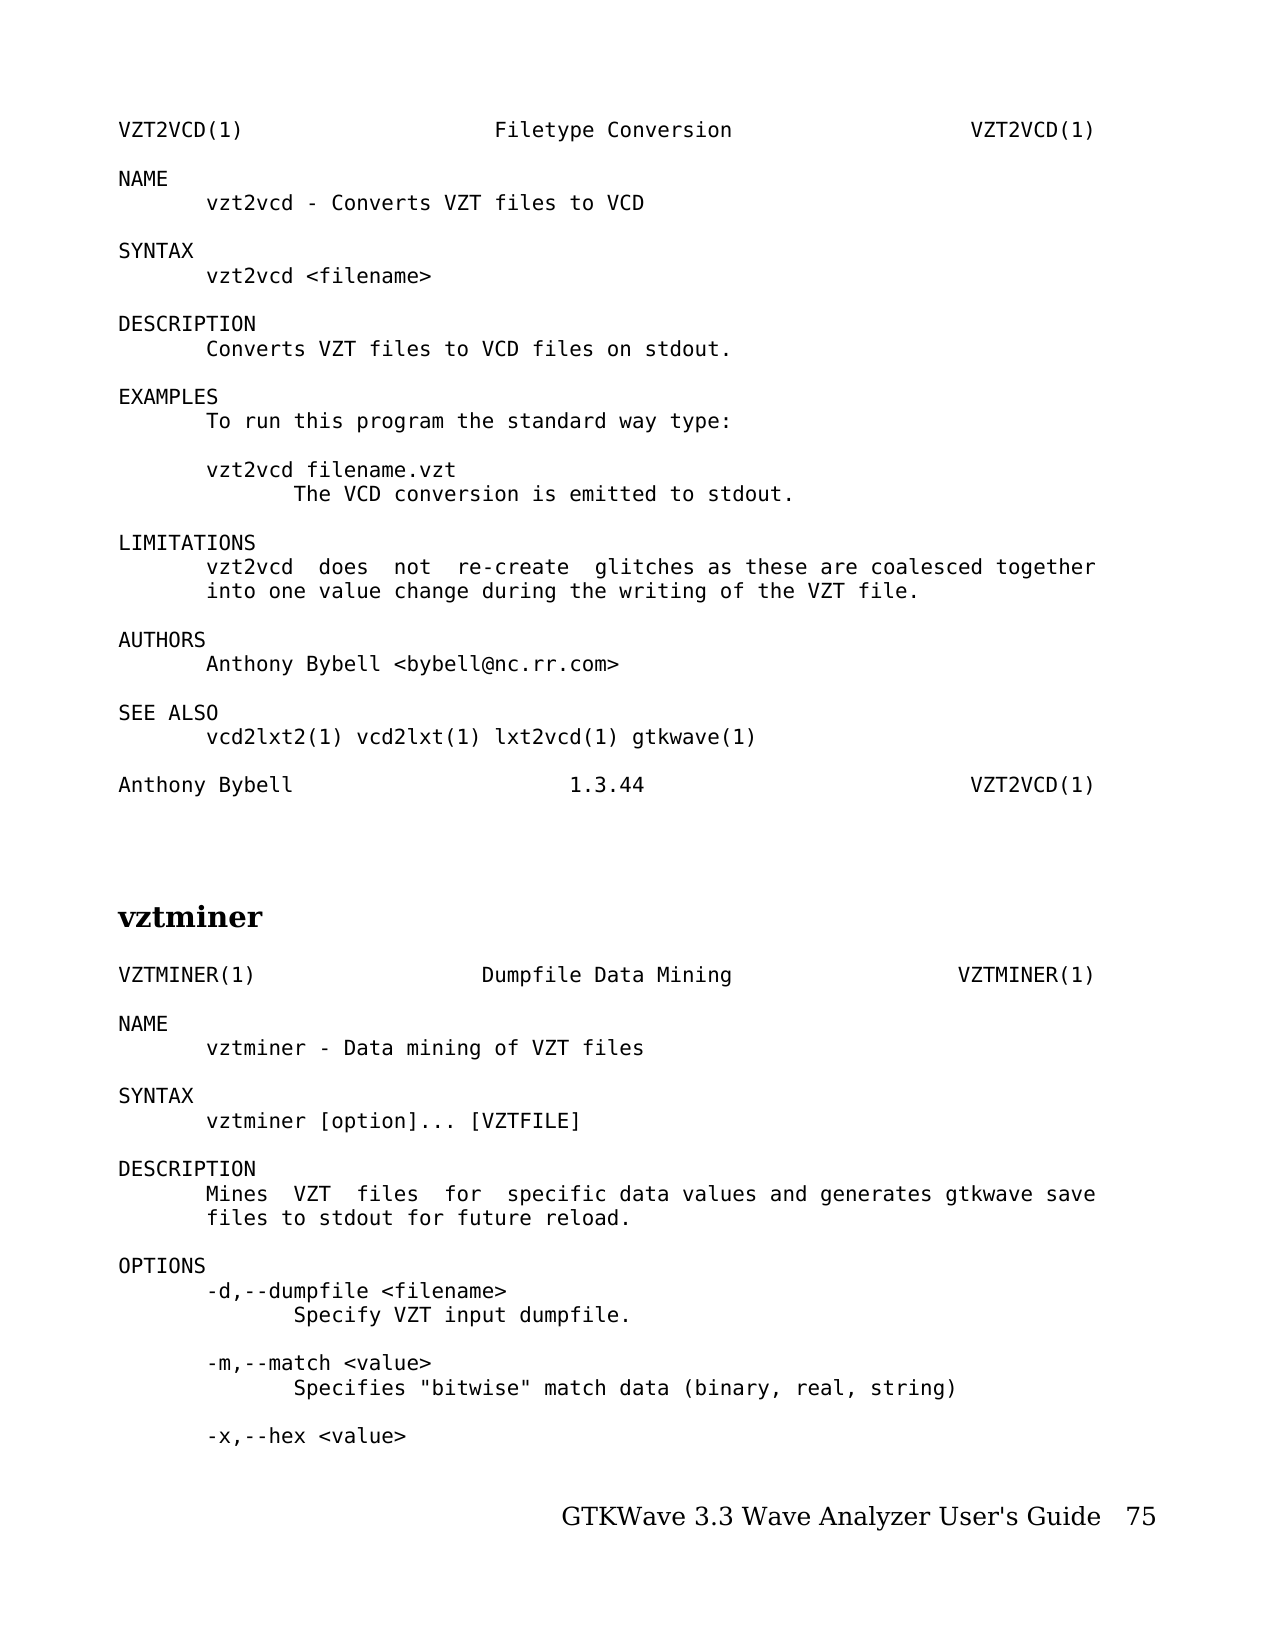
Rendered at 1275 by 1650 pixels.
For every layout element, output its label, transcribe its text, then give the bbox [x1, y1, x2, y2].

text Mines VZT files for specific data values and generates gtkwave save [118, 1182, 1157, 1206]
text files to stdout for future reload. [118, 1206, 1157, 1230]
text Anthony Bybell 1.3.44 VZT2VCD(1) [118, 773, 1157, 798]
text vzt2vcd filename.vzt [118, 458, 1157, 482]
text LIMITATIONS [118, 531, 1157, 555]
text VZTMINER(1) Dumpfile Data Mining VZTMINER(1) [118, 963, 1157, 987]
text -d,--dumpfile <filename> [118, 1279, 1157, 1303]
text OPTIONS [118, 1254, 1157, 1279]
text into one value change during the writing of the VZT file. [118, 579, 1157, 603]
text Anthony Bybell <bybell@nc.rr.com> [118, 652, 1157, 676]
text AUTHORS [118, 628, 1157, 652]
text SYNTAX [118, 239, 1157, 264]
text vztminer [option]... [VZTFILE] [118, 1109, 1157, 1133]
text EXAMPLES [118, 385, 1157, 409]
text NAME [118, 167, 1157, 191]
text The VCD conversion is emitted to stdout. [118, 482, 1157, 506]
text Specify VZT input dumpfile. [118, 1303, 1157, 1327]
text -x,--hex <value> [118, 1424, 1157, 1448]
text vzt2vcd <filename> [118, 264, 1157, 288]
text To run this program the standard way type: [118, 409, 1157, 434]
text vztminer - Data mining of VZT files [118, 1036, 1157, 1060]
text VZT2VCD(1) Filetype Conversion VZT2VCD(1) [118, 118, 1157, 142]
text -m,--match <value> [118, 1351, 1157, 1376]
text DESCRIPTION [118, 312, 1157, 337]
text DESCRIPTION [118, 1157, 1157, 1182]
text Specifies "bitwise" match data (binary, real, string) [118, 1376, 1157, 1400]
text SEE ALSO [118, 701, 1157, 725]
text vztminer [118, 900, 1157, 934]
text NAME [118, 1012, 1157, 1036]
text Converts VZT files to VCD files on stdout. [118, 337, 1157, 361]
text vzt2vcd does not re-create glitches as these are coalesced together [118, 555, 1157, 579]
text vcd2lxt2(1) vcd2lxt(1) lxt2vcd(1) gtkwave(1) [118, 725, 1157, 749]
text SYNTAX [118, 1084, 1157, 1109]
text vzt2vcd - Converts VZT files to VCD [118, 191, 1157, 215]
